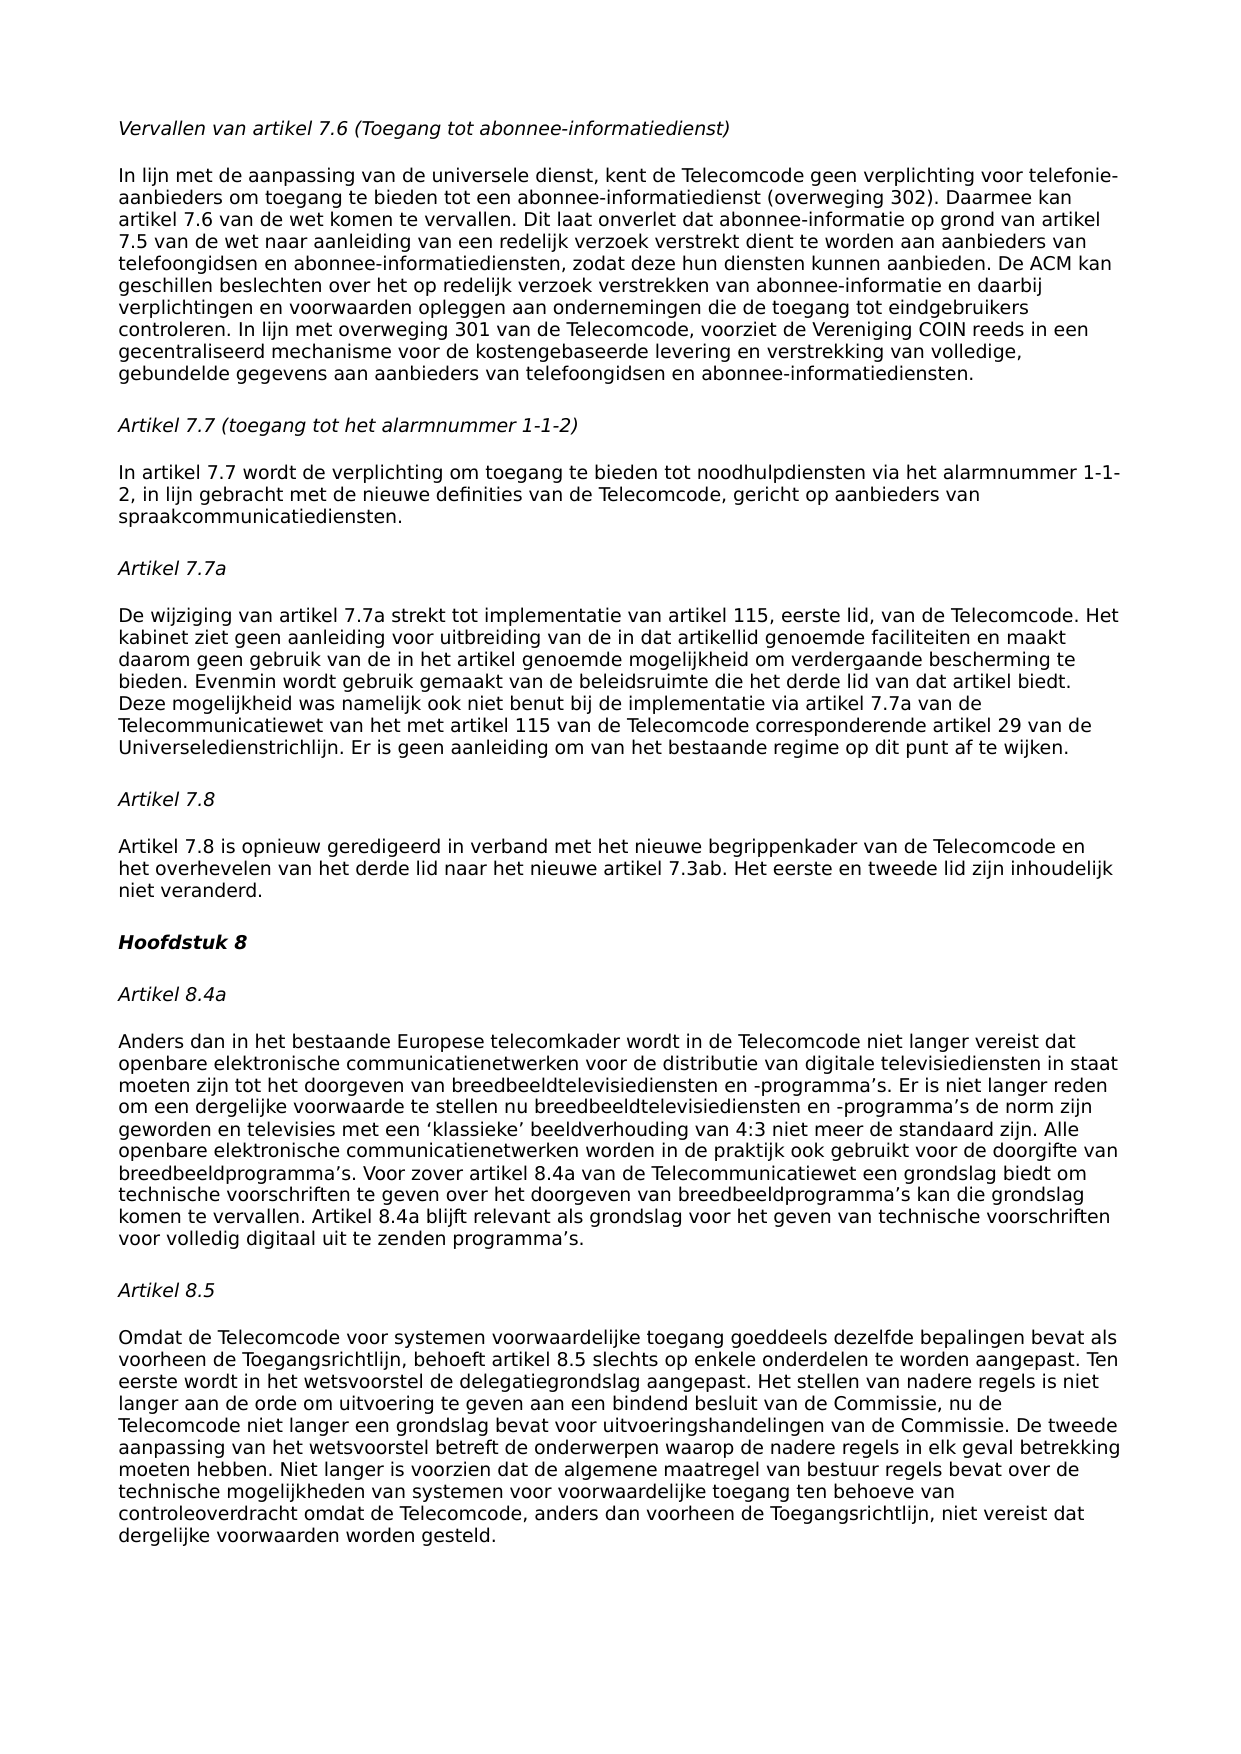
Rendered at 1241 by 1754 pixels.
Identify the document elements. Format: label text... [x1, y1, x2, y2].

text Artikel 7.8 is opnieuw geredigeerd in verband met het nieuwe begrippenkader van de Telecomcode en het overhevelen van het derde lid naar het nieuwe artikel 7.3ab. Het eerste en tweede lid zijn inhoudelijk niet veranderd. [118, 836, 1122, 902]
subtitle Artikel 8.4a [118, 983, 1122, 1006]
subtitle Hoofdstuk 8 [118, 932, 1122, 953]
text Anders dan in het bestaande Europese telecomkader wordt in de Telecomcode niet langer vereist dat openbare elektronische communicatienetwerken voor de distributie van digitale televisiediensten in staat moeten zijn tot het doorgeven van breedbeeldtelevisiediensten en -programma’s. Er is niet langer reden om een dergelijke voorwaarde te stellen nu breedbeeldtelevisiediensten en -programma’s de norm zijn geworden en televisies met een ‘klassieke’ beeldverhouding van 4:3 niet meer de standaard zijn. Alle openbare elektronische communicatienetwerken worden in de praktijk ook gebruikt voor de doorgifte van breedbeeldprogramma’s. Voor zover artikel 8.4a van de Telecommunicatiewet een grondslag biedt om technische voorschriften te geven over het doorgeven van breedbeeldprogramma’s kan die grondslag komen te vervallen. Artikel 8.4a blijft relevant als grondslag voor het geven van technische voorschriften voor volledig digitaal uit te zenden programma’s. [118, 1031, 1122, 1250]
text Omdat de Telecomcode voor systemen voorwaardelijke toegang goeddeels dezelfde bepalingen bevat als voorheen de Toegangsrichtlijn, behoeft artikel 8.5 slechts op enkele onderdelen te worden aangepast. Ten eerste wordt in het wetsvoorstel de delegatiegrondslag aangepast. Het stellen van nadere regels is niet langer aan de orde om uitvoering te geven aan een bindend besluit van de Commissie, nu de Telecomcode niet langer een grondslag bevat voor uitvoeringshandelingen van de Commissie. De tweede aanpassing van het wetsvoorstel betreft de onderwerpen waarop de nadere regels in elk geval betrekking moeten hebben. Niet langer is voorzien dat de algemene maatregel van bestuur regels bevat over de technische mogelijkheden van systemen voor voorwaardelijke toegang ten behoeve van controleoverdracht omdat de Telecomcode, anders dan voorheen de Toegangsrichtlijn, niet vereist dat dergelijke voorwaarden worden gesteld. [118, 1327, 1122, 1547]
subtitle Artikel 7.7a [118, 558, 1122, 580]
text In artikel 7.7 wordt de verplichting om toegang te bieden tot noodhulpdiensten via het alarmnummer 1-1-2, in lijn gebracht met de nieuwe definities van de Telecomcode, gericht op aanbieders van spraakcommunicatiediensten. [118, 462, 1122, 528]
text In lijn met de aanpassing van de universele dienst, kent de Telecomcode geen verplichting voor telefonie-aanbieders om toegang te bieden tot een abonnee-informatiedienst (overweging 302). Daarmee kan artikel 7.6 van de wet komen te vervallen. Dit laat onverlet dat abonnee-informatie op grond van artikel 7.5 van de wet naar aanleiding van een redelijk verzoek verstrekt dient te worden aan aanbieders van telefoongidsen en abonnee-informatiediensten, zodat deze hun diensten kunnen aanbieden. De ACM kan geschillen beslechten over het op redelijk verzoek verstrekken van abonnee-informatie en daarbij verplichtingen en voorwaarden opleggen aan ondernemingen die de toegang tot eindgebruikers controleren. In lijn met overweging 301 van de Telecomcode, voorziet de Vereniging COIN reeds in een gecentraliseerd mechanisme voor de kostengebaseerde levering en verstrekking van volledige, gebundelde gegevens aan aanbieders van telefoongidsen en abonnee-informatiediensten. [118, 165, 1122, 385]
subtitle Artikel 7.8 [118, 789, 1122, 811]
subtitle Artikel 7.7 (toegang tot het alarmnummer 1-1-2) [118, 415, 1122, 437]
text De wijziging van artikel 7.7a strekt tot implementatie van artikel 115, eerste lid, van de Telecomcode. Het kabinet ziet geen aanleiding voor uitbreiding van de in dat artikellid genoemde faciliteiten en maakt daarom geen gebruik van de in het artikel genoemde mogelijkheid om verdergaande bescherming te bieden. Evenmin wordt gebruik gemaakt van de beleidsruimte die het derde lid van dat artikel biedt. Deze mogelijkheid was namelijk ook niet benut bij de implementatie via artikel 7.7a van de Telecommunicatiewet van het met artikel 115 van de Telecomcode corresponderende artikel 29 van de Universeledienstrichlijn. Er is geen aanleiding om van het bestaande regime op dit punt af te wijken. [118, 605, 1122, 759]
subtitle Artikel 8.5 [118, 1280, 1122, 1302]
subtitle Vervallen van artikel 7.6 (Toegang tot abonnee-informatiedienst) [118, 118, 1122, 140]
